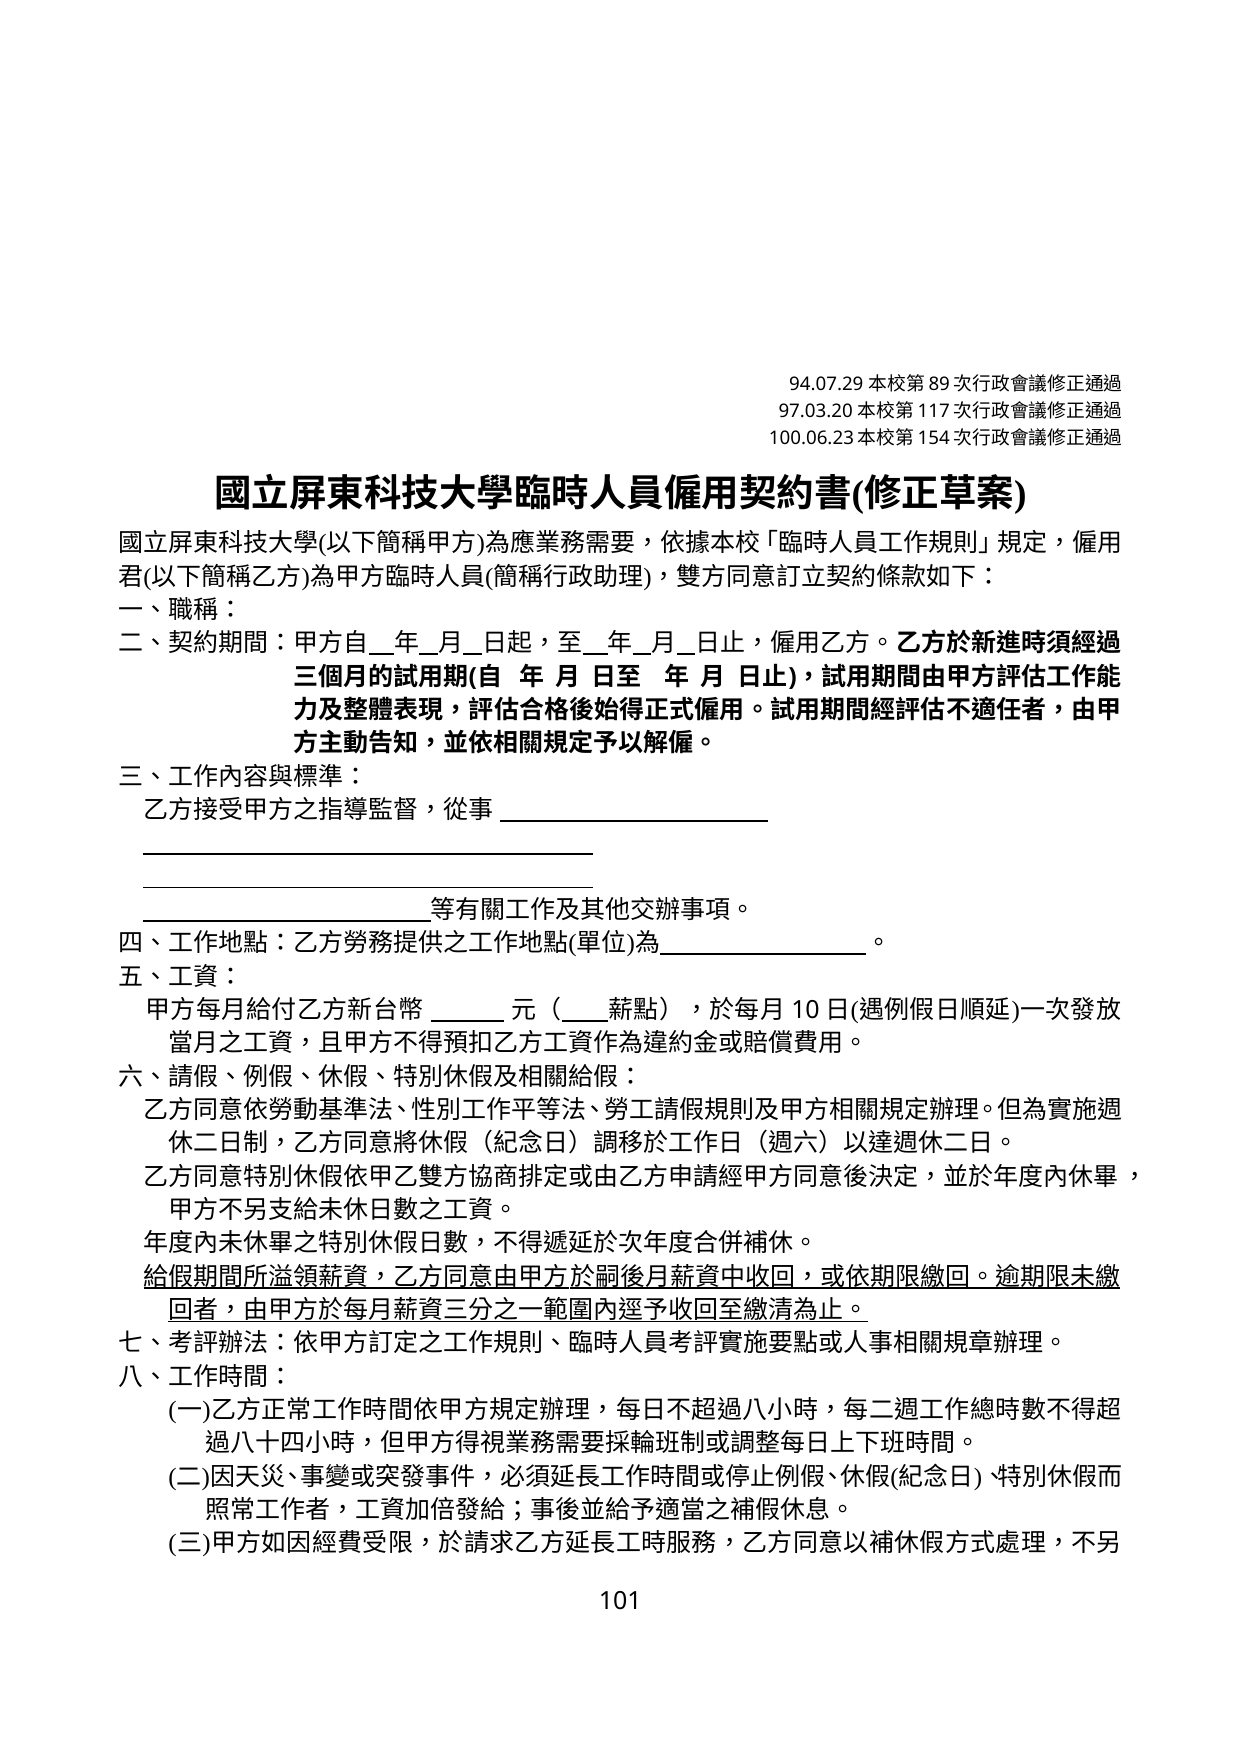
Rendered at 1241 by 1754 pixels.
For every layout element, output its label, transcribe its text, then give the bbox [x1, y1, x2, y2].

text 等有關工作及其他交辦事項。 [118, 892, 1122, 925]
text 94.07.29 本校第89次行政會議修正通過 [118, 369, 1122, 396]
text 三、工作內容與標準： [118, 758, 1122, 792]
text 年度內未休畢之特別休假日數，不得遞延於次年度合併補休。 [118, 1225, 1122, 1258]
text 國立屏東科技大學臨時人員僱用契約書(修正草案) [118, 479, 1122, 513]
text 乙方同意依勞動基準法、性別工作平等法、勞工請假規則及甲方相關規定辦理。但為實施週休二日制，乙方同意將休假（紀念日）調移於工作日（週六）以達週休二日。 [118, 1092, 1122, 1158]
text 五、工資： [118, 958, 1122, 992]
text 一、職稱： [118, 592, 1122, 625]
text 國立屏東科技大學(以下簡稱甲方)為應業務需要，依據本校「臨時人員工作規則」規定，僱用 君(以下簡稱乙方)為甲方臨時人員(簡稱行政助理)，雙方同意訂立契約條款如下： [118, 525, 1122, 592]
text 100.06.23本校第154次行政會議修正通過 [118, 423, 1122, 450]
text 八、工作時間： [118, 1358, 1122, 1392]
text 七、考評辦法：依甲方訂定之工作規則、臨時人員考評實施要點或人事相關規章辦理。 [118, 1325, 1122, 1358]
text 給假期間所溢領薪資，乙方同意由甲方於嗣後月薪資中收回，或依期限繳回。逾期限未繳回者，由甲方於每月薪資三分之一範圍內逕予收回至繳清為止。 [118, 1258, 1122, 1325]
text 六、請假、例假、休假、特別休假及相關給假： [118, 1058, 1122, 1092]
text 四、工作地點：乙方勞務提供之工作地點(單位)為 。 [118, 925, 1122, 958]
text 二、契約期間：甲方自 年 月 日起，至 年 月 日止，僱用乙方。乙方於新進時須經過三個月的試用期(自 年 月 日至 年 月 日止)，試用期間由甲方評估工作能力及整體表現，評估合格後始得正式僱用。試用期間經評估不適任者，由甲方主動告知，並依相關規定予以解僱。 [118, 625, 1122, 758]
text 乙方接受甲方之指導監督，從事 [118, 792, 1122, 825]
text 乙方同意特別休假依甲乙雙方協商排定或由乙方申請經甲方同意後決定，並於年度內休畢，甲方不另支給未休日數之工資。 [118, 1158, 1122, 1225]
text 甲方每月給付乙方新台幣 元（ 薪點），於每月10日(遇例假日順延)一次發放當月之工資，且甲方不得預扣乙方工資作為違約金或賠償費用。 [118, 992, 1122, 1058]
text (三)甲方如因經費受限，於請求乙方延長工時服務，乙方同意以補休假方式處理，不另 [168, 1525, 1122, 1558]
text 97.03.20 本校第117次行政會議修正通過 [118, 396, 1122, 423]
text (一)乙方正常工作時間依甲方規定辦理，每日不超過八小時，每二週工作總時數不得超過八十四小時，但甲方得視業務需要採輪班制或調整每日上下班時間。 [168, 1392, 1122, 1458]
text (二)因天災、事變或突發事件，必須延長工作時間或停止例假、休假(紀念日)、特別休假而照常工作者，工資加倍發給；事後並給予適當之補假休息。 [168, 1458, 1122, 1525]
